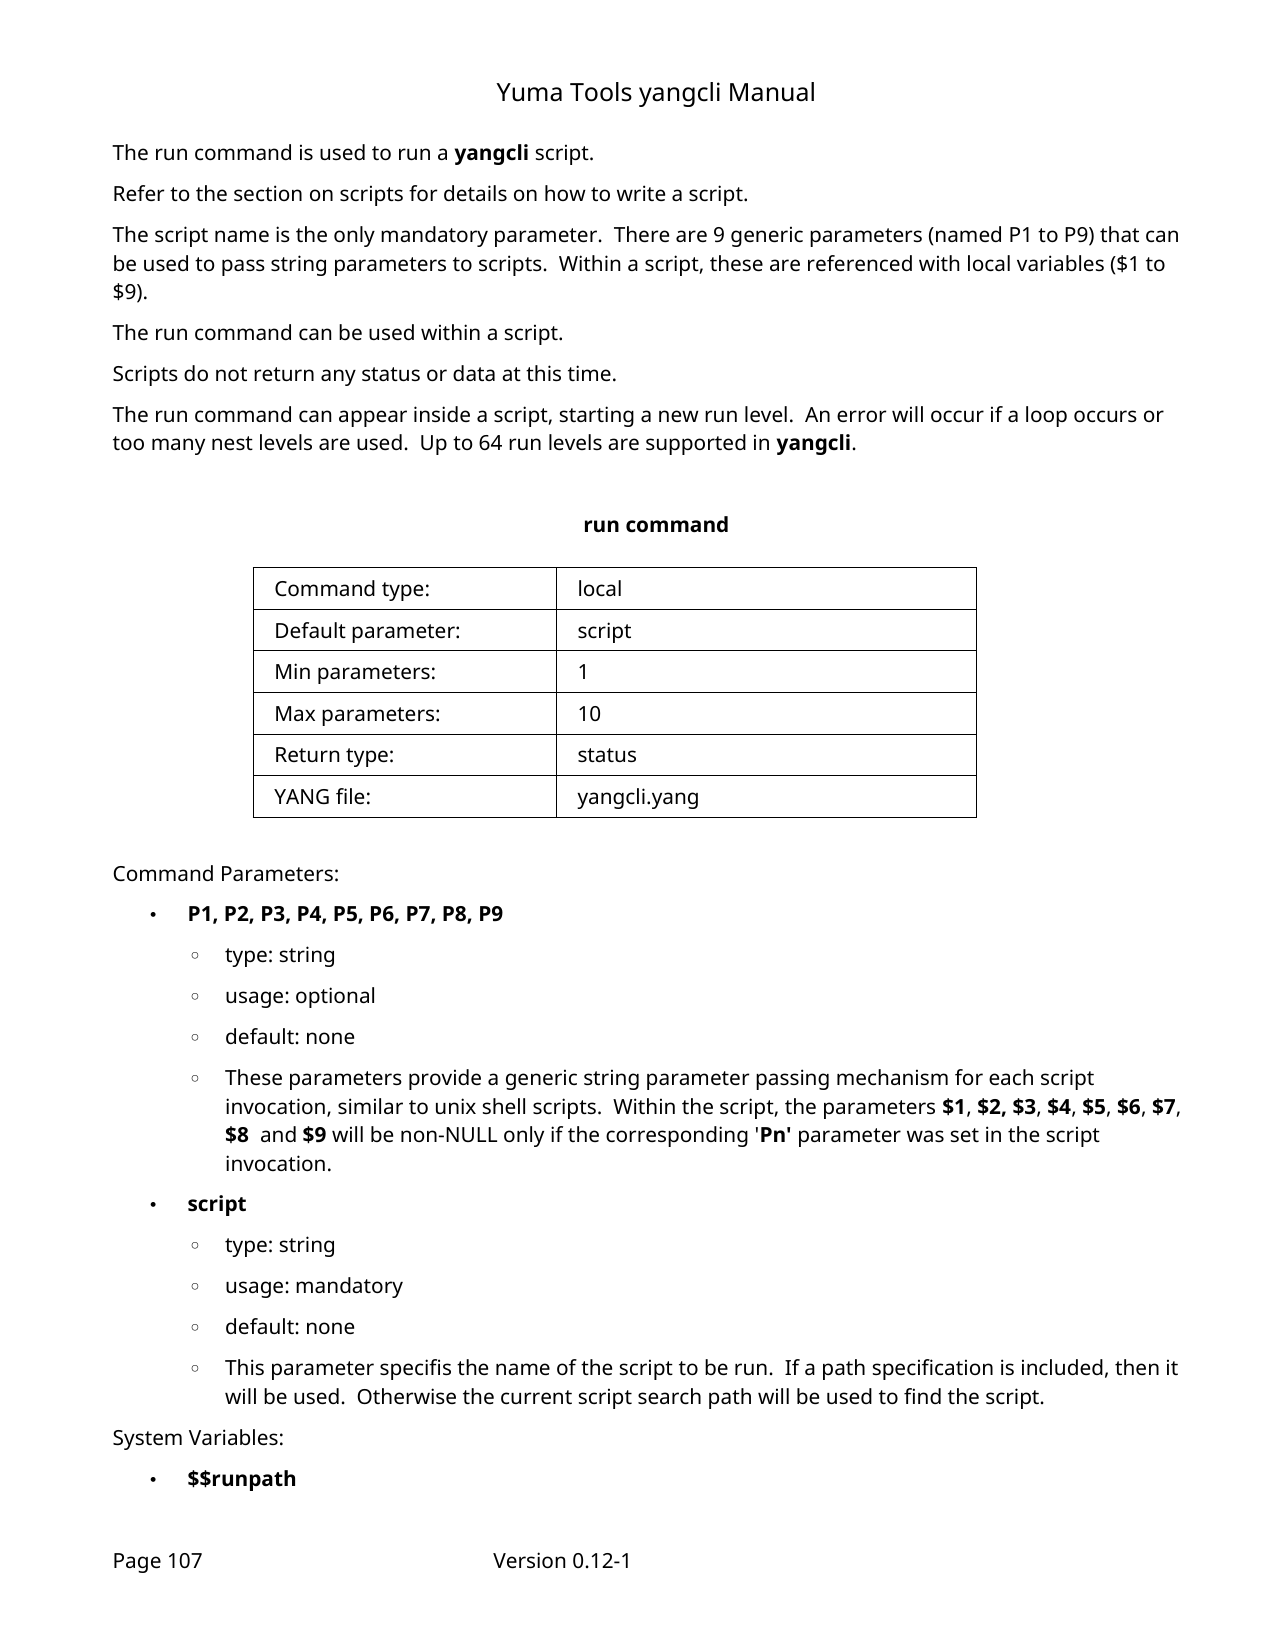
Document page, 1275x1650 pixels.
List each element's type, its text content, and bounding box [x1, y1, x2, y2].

list type: string [187, 1231, 1200, 1259]
list These parameters provide a generic string parameter passing mechanism for each script invocation, similar to unix shell scripts. Within the script, the parameters $1, $2, $3, $4, $5, $6, $7, $8 and $9 will be non-NULL only if the corresponding 'Pn' parameter was set in the script invocation. [187, 1063, 1200, 1177]
text Refer to the section on scripts for details on how to write a script. [112, 179, 1200, 208]
text System Variables: [112, 1423, 1200, 1451]
table_cell Min parameters: [254, 651, 556, 692]
list usage: optional [187, 981, 1200, 1010]
table_header local [557, 568, 976, 609]
text Scripts do not return any status or data at this time. [112, 359, 1200, 388]
table_cell Default parameter: [254, 610, 556, 650]
list type: string [187, 941, 1200, 969]
list usage: mandatory [187, 1271, 1200, 1300]
list $$runpath [150, 1464, 1200, 1492]
list This parameter specifis the name of the script to be run. If a path specification is included, then it will be used. Otherwise the current script search path will be used to find the script. [187, 1353, 1200, 1410]
table_cell Max parameters: [254, 693, 556, 733]
text The script name is the only mandatory parameter. There are 9 generic parameters (named P1 to P9) that can be used to pass string parameters to scripts. Within a script, these are referenced with local variables ($1 to $9). [112, 220, 1200, 306]
table_cell YANG file: [254, 776, 556, 817]
text The run command can appear inside a script, starting a new run level. An error will occur if a loop occurs or too many nest levels are used. Up to 64 run levels are supported in yangcli. [112, 400, 1200, 457]
table_cell Return type: [254, 735, 556, 775]
text The run command can be used within a script. [112, 318, 1200, 347]
table_cell 10 [557, 693, 976, 733]
table_cell script [557, 610, 976, 650]
list default: none [187, 1312, 1200, 1341]
list script [150, 1189, 1200, 1218]
table_cell status [557, 735, 976, 775]
table_cell 1 [557, 651, 976, 692]
table_header Command type: [254, 568, 556, 609]
text Command Parameters: [112, 859, 1200, 887]
list default: none [187, 1022, 1200, 1051]
table_cell yangcli.yang [557, 776, 976, 817]
list P1, P2, P3, P4, P5, P6, P7, P8, P9 [150, 899, 1200, 928]
subtitle run command [127, 510, 1185, 539]
text The run command is used to run a yangcli script. [112, 138, 1200, 167]
